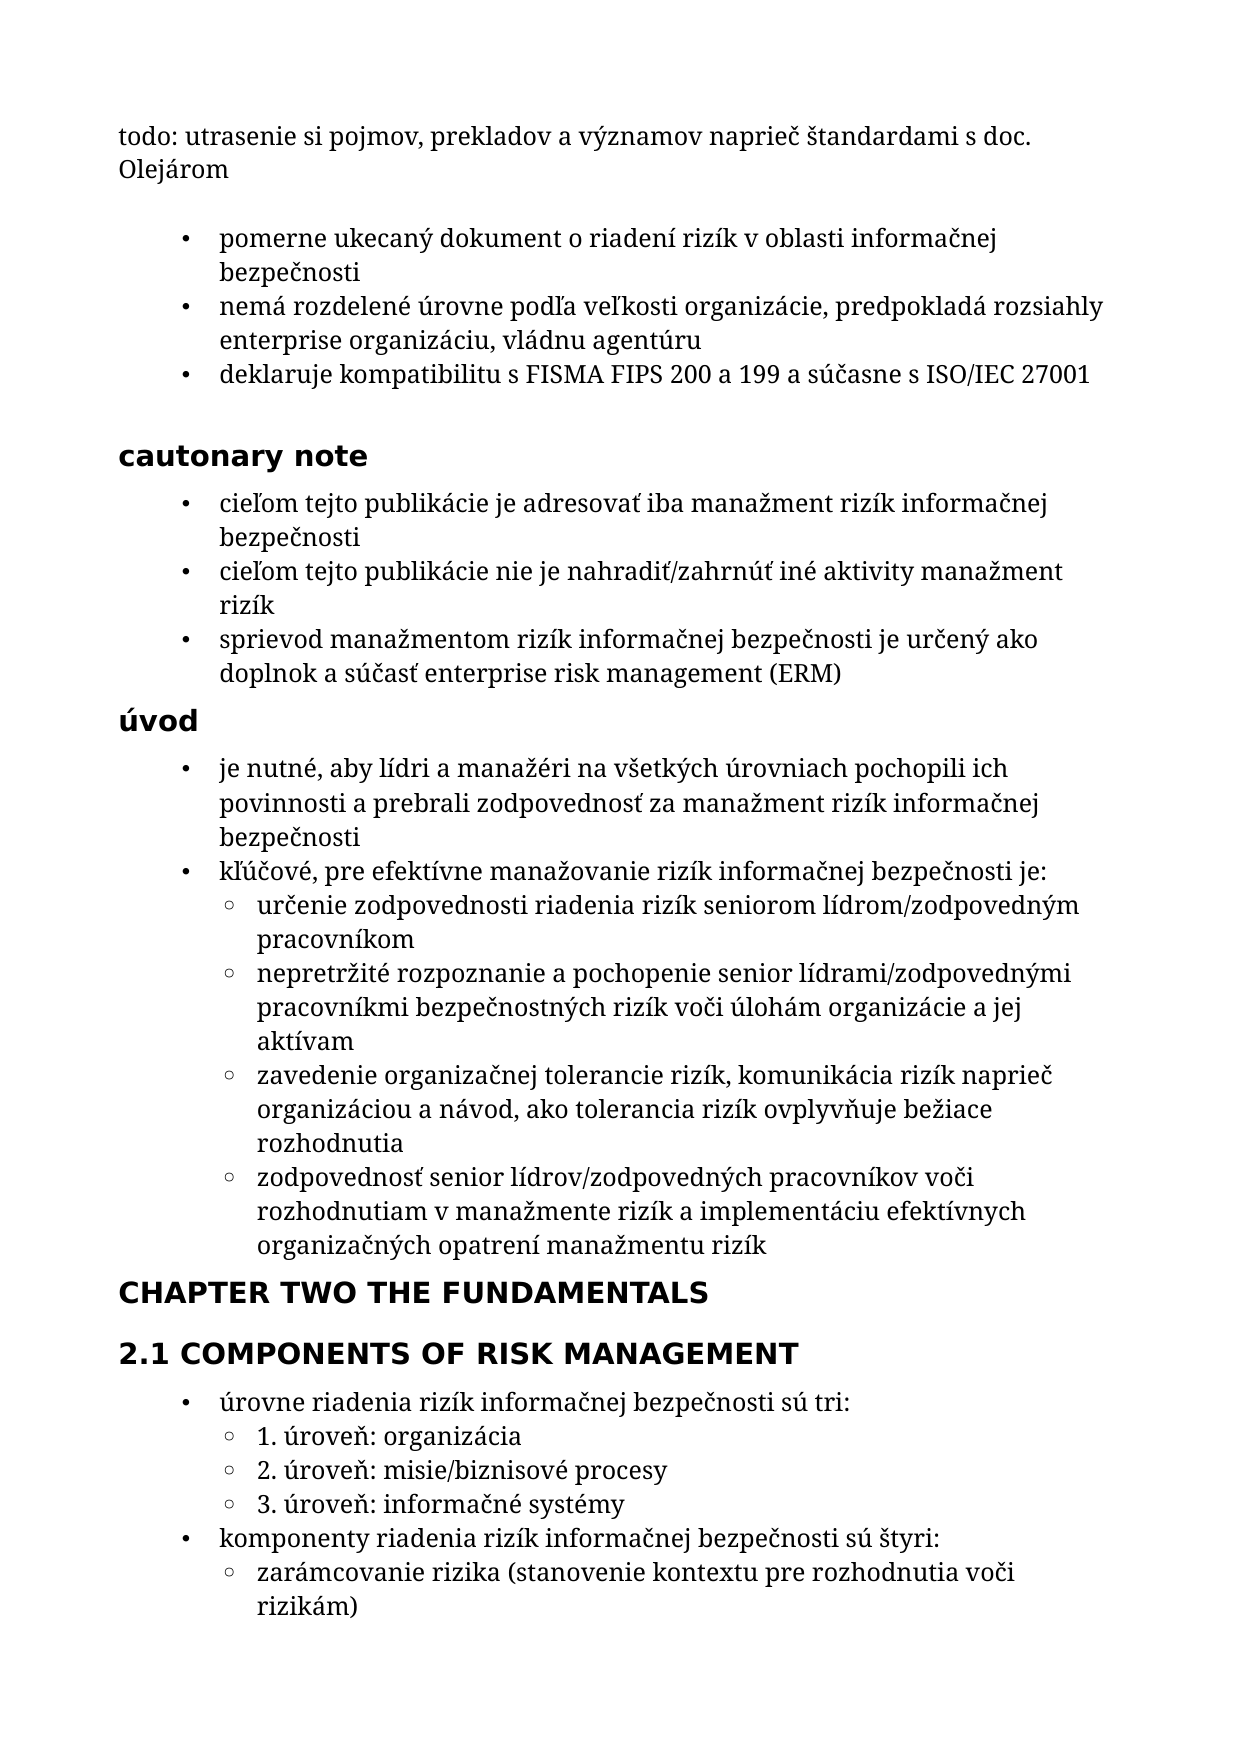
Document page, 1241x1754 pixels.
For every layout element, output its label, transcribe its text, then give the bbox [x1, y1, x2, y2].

list deklaruje kompatibilitu s FISMA FIPS 200 a 199 a súčasne s ISO/IEC 27001 [182, 357, 1122, 391]
subtitle cautonary note [118, 439, 1122, 473]
subtitle úvod [118, 705, 1122, 739]
list cieľom tejto publikácie je adresovať iba manažment rizík informačnej bezpečnosti [182, 486, 1122, 554]
list 1. úroveň: organizácia [219, 1418, 1122, 1452]
list nepretržité rozpoznanie a pochopenie senior lídrami/zodpovednými pracovníkmi bezpečnostných rizík voči úlohám organizácie a jej aktívam [219, 956, 1122, 1058]
list je nutné, aby lídri a manažéri na všetkých úrovniach pochopili ich povinnosti a prebrali zodpovednosť za manažment rizík informačnej bezpečnosti [182, 751, 1122, 853]
text todo: utrasenie si pojmov, prekladov a významov naprieč štandardami s doc. Olejárom [118, 118, 1122, 186]
list nemá rozdelené úrovne podľa veľkosti organizácie, predpokladá rozsiahly enterprise organizáciu, vládnu agentúru [182, 288, 1122, 357]
list zodpovednosť senior lídrov/zodpovedných pracovníkov voči rozhodnutiam v manažmente rizík a implementáciu efektívnych organizačných opatrení manažmentu rizík [219, 1160, 1122, 1262]
list pomerne ukecaný dokument o riadení rizík v oblasti informačnej bezpečnosti [182, 220, 1122, 288]
list úrovne riadenia rizík informačnej bezpečnosti sú tri: [182, 1384, 1122, 1418]
list komponenty riadenia rizík informačnej bezpečnosti sú štyri: [182, 1520, 1122, 1554]
list zavedenie organizačnej tolerancie rizík, komunikácia rizík naprieč organizáciou a návod, ako tolerancia rizík ovplyvňuje bežiace rozhodnutia [219, 1058, 1122, 1160]
list 2. úroveň: misie/biznisové procesy [219, 1452, 1122, 1486]
list určenie zodpovednosti riadenia rizík seniorom lídrom/zodpovedným pracovníkom [219, 887, 1122, 956]
list sprievod manažmentom rizík informačnej bezpečnosti je určený ako doplnok a súčasť enterprise risk management (ERM) [182, 622, 1122, 690]
list kľúčové, pre efektívne manažovanie rizík informačnej bezpečnosti je: [182, 853, 1122, 887]
list zarámcovanie rizika (stanovenie kontextu pre rozhodnutia voči rizikám) [219, 1554, 1122, 1623]
list 3. úroveň: informačné systémy [219, 1486, 1122, 1520]
subtitle 2.1 COMPONENTS OF RISK MANAGEMENT [118, 1338, 1122, 1372]
subtitle CHAPTER TWO THE FUNDAMENTALS [118, 1277, 1122, 1311]
list cieľom tejto publikácie nie je nahradiť/zahrnúť iné aktivity manažment rizík [182, 554, 1122, 622]
